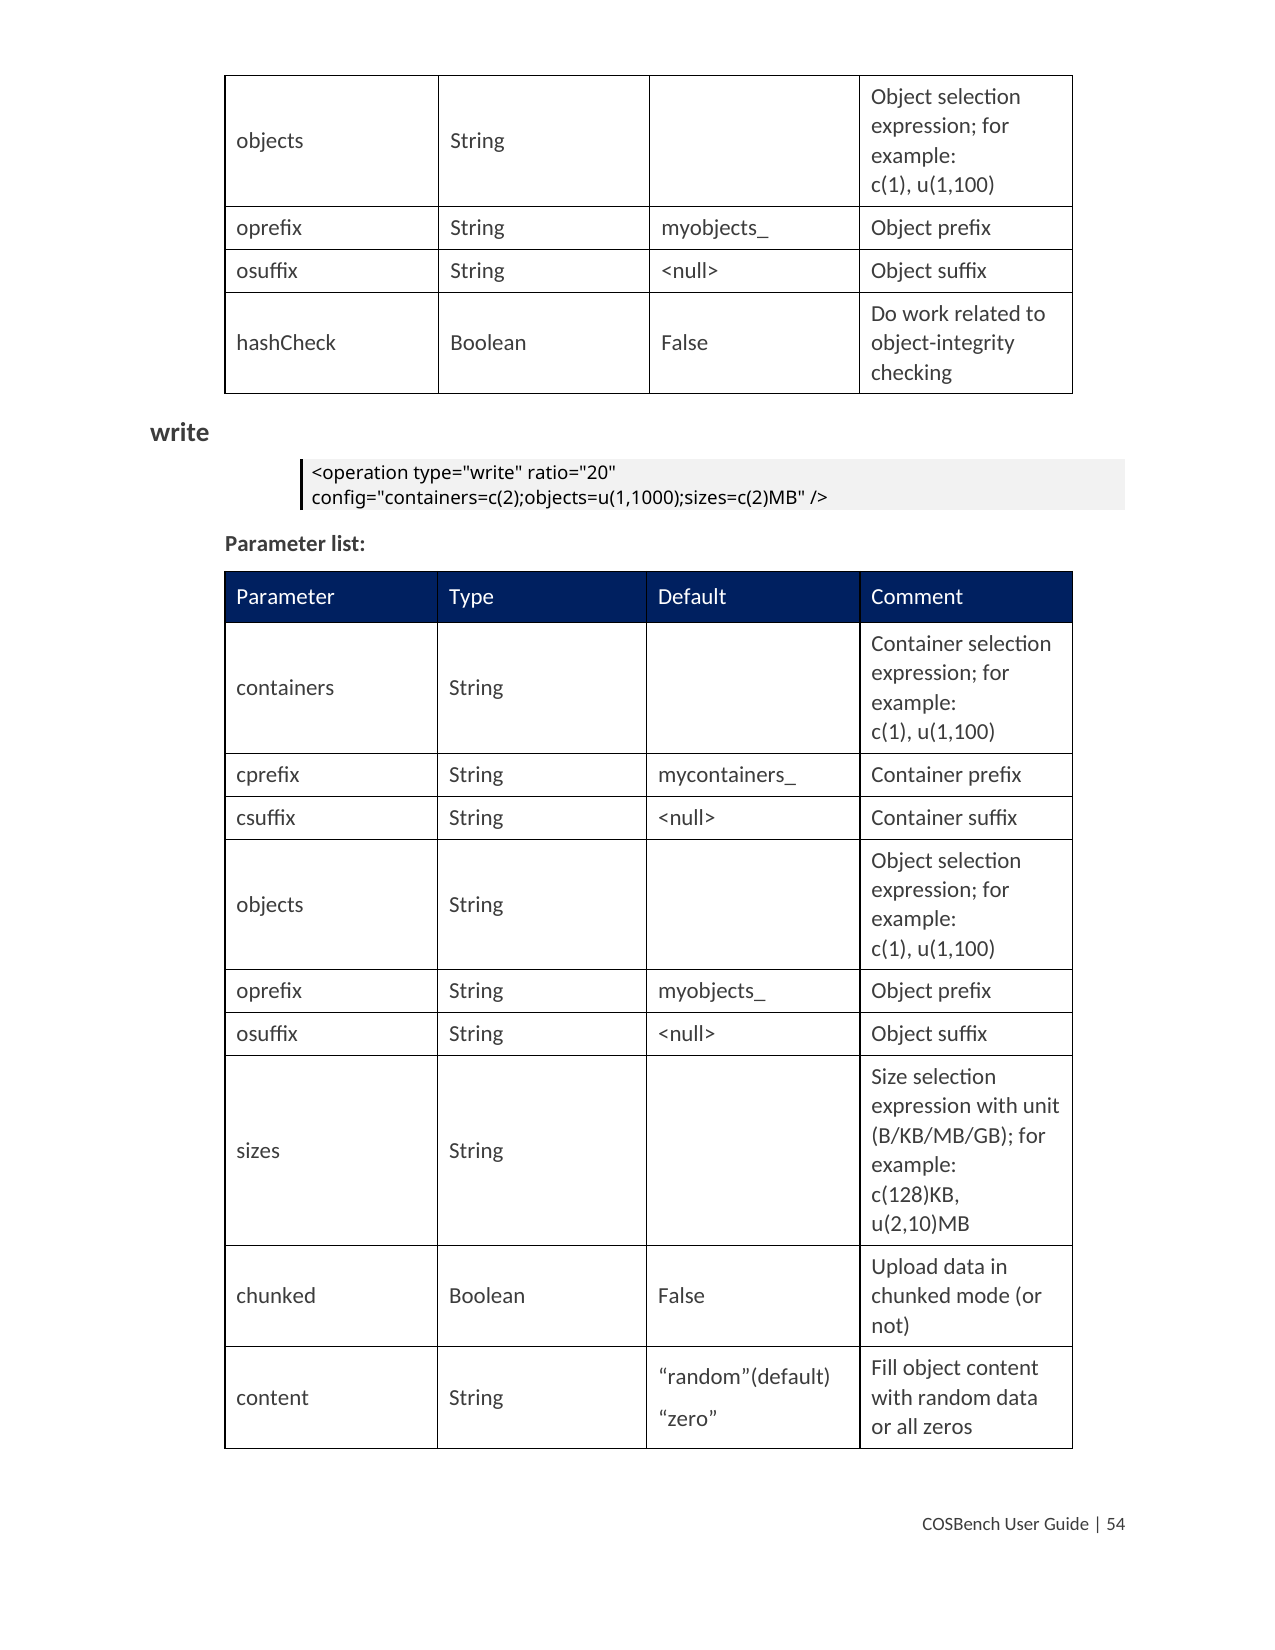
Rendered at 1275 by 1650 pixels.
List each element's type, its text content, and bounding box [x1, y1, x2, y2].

table_cell Container suffix [861, 797, 1072, 838]
table_cell csuffix [226, 797, 437, 838]
table_header Type [438, 572, 646, 622]
table_cell Object prefix [861, 970, 1072, 1012]
table_cell objects [226, 76, 438, 206]
table_cell osuffix [226, 250, 438, 292]
table_cell sizes [226, 1056, 437, 1245]
table_cell Object selection expression; for example: c(1), u(1,100) [861, 840, 1072, 969]
table_header Parameter [226, 572, 437, 622]
subtitle write [150, 415, 1125, 448]
table_cell Do work related to object-integrity checking [860, 293, 1072, 393]
table_cell String [438, 797, 646, 838]
table_cell myobjects_ [647, 970, 859, 1012]
table_cell oprefix [226, 207, 438, 249]
table_cell <null> [647, 797, 859, 838]
table_cell “random”(default) “zero” [647, 1347, 859, 1448]
table_cell containers [226, 623, 437, 753]
table_cell String [438, 1056, 646, 1245]
text <operation type="write" ratio="20" config="containers=c(2);objects=u(1,1000);sizes=c(2)MB" /> [303, 459, 1125, 510]
table_cell Boolean [438, 1246, 646, 1346]
table_cell Object suffix [860, 250, 1072, 292]
table_cell <null> [650, 250, 859, 292]
table_cell Object selection expression; for example: c(1), u(1,100) [860, 76, 1072, 206]
table_cell [647, 623, 859, 753]
table_cell chunked [226, 1246, 437, 1346]
text Parameter list: [225, 529, 1125, 557]
table_cell String [439, 207, 649, 249]
table_cell Container prefix [861, 754, 1072, 796]
table_cell cprefix [226, 754, 437, 796]
table_cell String [438, 623, 646, 753]
table_cell oprefix [226, 970, 437, 1012]
table_cell String [438, 840, 646, 969]
table_cell False [650, 293, 859, 393]
table_cell String [438, 970, 646, 1012]
table_header Default [647, 572, 859, 622]
table_cell objects [226, 840, 437, 969]
table_cell String [438, 1013, 646, 1055]
table_cell osuffix [226, 1013, 437, 1055]
table_cell Object suffix [861, 1013, 1072, 1055]
table_cell myobjects_ [650, 207, 859, 249]
table_header Comment [861, 572, 1072, 622]
table_cell Fill object content with random data or all zeros [861, 1347, 1072, 1448]
table_cell String [439, 250, 649, 292]
table_cell False [647, 1246, 859, 1346]
table_cell <null> [647, 1013, 859, 1055]
table_cell content [226, 1347, 437, 1448]
table_cell mycontainers_ [647, 754, 859, 796]
table_cell Container selection expression; for example: c(1), u(1,100) [861, 623, 1072, 753]
table_cell Upload data in chunked mode (or not) [861, 1246, 1072, 1346]
table_cell hashCheck [226, 293, 438, 393]
table_cell String [438, 754, 646, 796]
table_cell String [439, 76, 649, 206]
table_cell [650, 76, 859, 206]
table_cell Boolean [439, 293, 649, 393]
table_cell [647, 840, 859, 969]
table_cell Object prefix [860, 207, 1072, 249]
table_cell String [438, 1347, 646, 1448]
table_cell Size selection expression with unit (B/KB/MB/GB); for example: c(128)KB, u(2,10)MB [861, 1056, 1072, 1245]
table_cell [647, 1056, 859, 1245]
